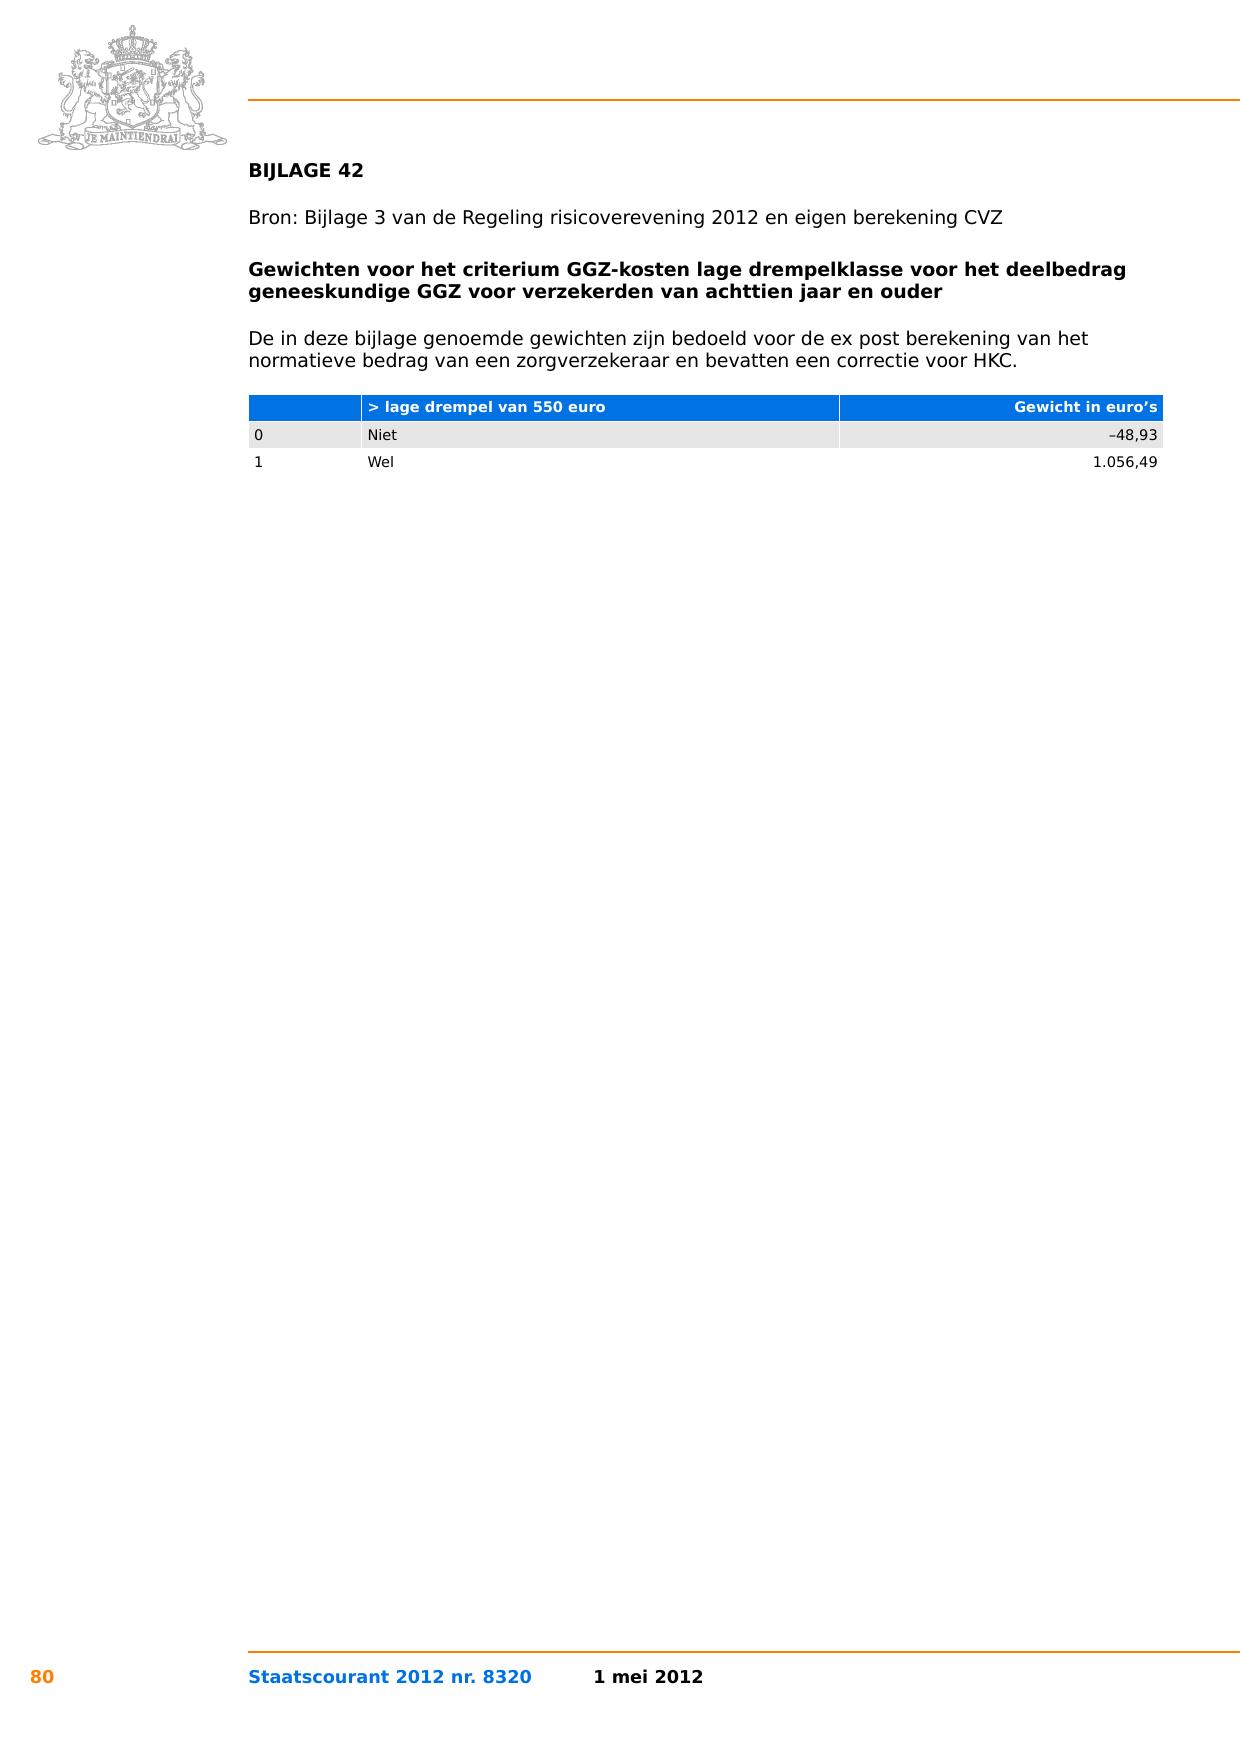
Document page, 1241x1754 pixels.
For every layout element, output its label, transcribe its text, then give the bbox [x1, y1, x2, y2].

table_cell 0 [249, 422, 361, 448]
subtitle BIJLAGE 42 [248, 160, 1163, 182]
table_cell Niet [362, 422, 839, 448]
text De in deze bijlage genoemde gewichten zijn bedoeld voor de ex post berekening van het normatieve bedrag van een zorgverzekeraar en bevatten een correctie voor HKC. [248, 328, 1163, 372]
table_header Gewicht in euro’s [840, 395, 1163, 421]
text Bron: Bijlage 3 van de Regeling risicoverevening 2012 en eigen berekening CVZ [248, 207, 1163, 229]
table_header [249, 395, 361, 421]
table_cell 1 [249, 450, 361, 476]
subtitle Gewichten voor het criterium GGZ-kosten lage drempelklasse voor het deelbedrag geneeskundige GGZ voor verzekerden van achttien jaar en ouder [248, 259, 1163, 303]
table_cell Wel [362, 450, 839, 476]
table_cell –48,93 [840, 422, 1163, 448]
table_header > lage drempel van 550 euro [362, 395, 839, 421]
table_cell 1.056,49 [840, 450, 1163, 476]
picture [38, 25, 227, 150]
